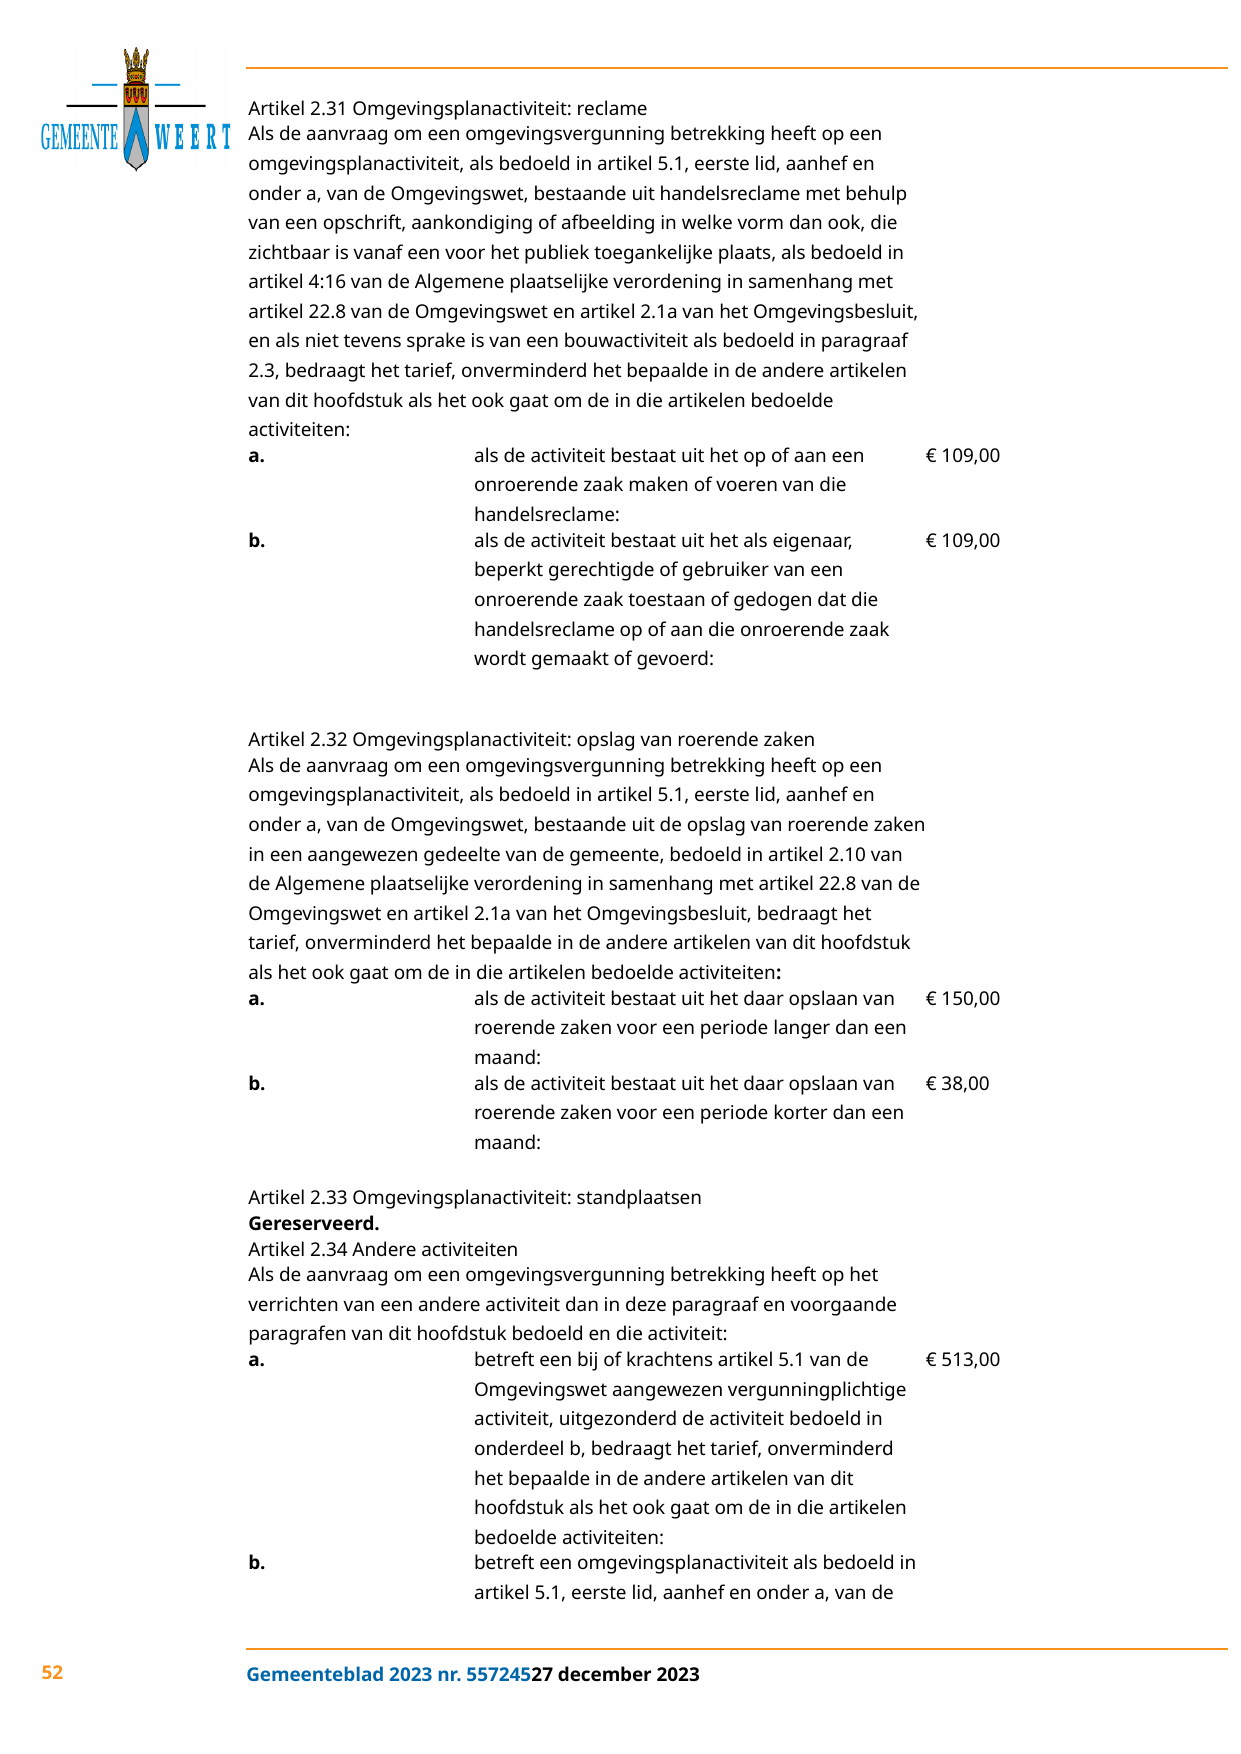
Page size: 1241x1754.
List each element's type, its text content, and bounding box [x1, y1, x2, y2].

table_cell b. [248, 1070, 474, 1155]
table_header [926, 95, 1152, 121]
table_cell € 109,00 [926, 527, 1152, 671]
table_cell als de activiteit bestaat uit het daar opslaan van roerende zaken voor een periode korter dan een maand: [474, 1070, 926, 1155]
table_cell [474, 671, 926, 697]
table_cell betreft een omgevingsplanactiviteit als bedoeld in artikel 5.1, eerste lid, aanhef en onder a, van de [474, 1550, 926, 1605]
table_cell Gereserveerd. [248, 1210, 926, 1236]
table_cell betreft een bij of krachtens artikel 5.1 van de Omgevingswet aangewezen vergunningplichtige activiteit, uitgezonderd de activiteit bedoeld in onderdeel b, bedraagt het tarief, onverminderd het bepaalde in de andere artikelen van dit hoofdstuk als het ook gaat om de in die artikelen bedoelde activiteiten: [474, 1346, 926, 1549]
table_cell als de activiteit bestaat uit het daar opslaan van roerende zaken voor een periode langer dan een maand: [474, 985, 926, 1070]
table_cell [926, 1550, 1152, 1605]
table_cell [926, 697, 1152, 752]
table_cell [926, 121, 1152, 442]
table_cell Artikel 2.34 Andere activiteiten [248, 1236, 926, 1261]
table_cell Als de aanvraag om een omgevingsvergunning betrekking heeft op het verrichten van een andere activiteit dan in deze paragraaf en voorgaande paragrafen van dit hoofdstuk bedoeld en die activiteit: [248, 1261, 926, 1346]
table_cell a. [248, 985, 474, 1070]
table_cell € 150,00 [926, 985, 1152, 1070]
table_cell € 513,00 [926, 1346, 1152, 1549]
table_cell [248, 671, 474, 697]
table_cell a. [248, 442, 474, 527]
table_cell € 38,00 [926, 1070, 1152, 1155]
table_cell Artikel 2.32 Omgevingsplanactiviteit: opslag van roerende zaken [248, 697, 926, 752]
table_cell [926, 1210, 1152, 1236]
table_cell [926, 752, 1152, 985]
table_cell als de activiteit bestaat uit het op of aan een onroerende zaak maken of voeren van die handelsreclame: [474, 442, 926, 527]
table_cell [926, 1155, 1152, 1210]
table_cell als de activiteit bestaat uit het als eigenaar, beperkt gerechtigde of gebruiker van een onroerende zaak toestaan of gedogen dat die handelsreclame op of aan die onroerende zaak wordt gemaakt of gevoerd: [474, 527, 926, 671]
table_cell b. [248, 1550, 474, 1605]
picture [41, 47, 231, 172]
table_cell b. [248, 527, 474, 671]
table_cell a. [248, 1346, 474, 1549]
table_cell [926, 1261, 1152, 1346]
table_cell € 109,00 [926, 442, 1152, 527]
table_cell Als de aanvraag om een omgevingsvergunning betrekking heeft op een omgevingsplanactiviteit, als bedoeld in artikel 5.1, eerste lid, aanhef en onder a, van de Omgevingswet, bestaande uit de opslag van roerende zaken in een aangewezen gedeelte van de gemeente, bedoeld in artikel 2.10 van de Algemene plaatselijke verordening in samenhang met artikel 22.8 van de Omgevingswet en artikel 2.1a van het Omgevingsbesluit, bedraagt het tarief, onverminderd het bepaalde in de andere artikelen van dit hoofdstuk als het ook gaat om de in die artikelen bedoelde activiteiten: [248, 752, 926, 985]
table_cell Als de aanvraag om een omgevingsvergunning betrekking heeft op een omgevingsplanactiviteit, als bedoeld in artikel 5.1, eerste lid, aanhef en onder a, van de Omgevingswet, bestaande uit handelsreclame met behulp van een opschrift, aankondiging of afbeelding in welke vorm dan ook, die zichtbaar is vanaf een voor het publiek toegankelijke plaats, als bedoeld in artikel 4:16 van de Algemene plaatselijke verordening in samenhang met artikel 22.8 van de Omgevingswet en artikel 2.1a van het Omgevingsbesluit, en als niet tevens sprake is van een bouwactiviteit als bedoeld in paragraaf 2.3, bedraagt het tarief, onverminderd het bepaalde in de andere artikelen van dit hoofdstuk als het ook gaat om de in die artikelen bedoelde activiteiten: [248, 121, 926, 442]
table_header Artikel 2.31 Omgevingsplanactiviteit: reclame [248, 95, 926, 121]
table_cell [926, 1236, 1152, 1261]
table_cell [926, 671, 1152, 697]
table_cell Artikel 2.33 Omgevingsplanactiviteit: standplaatsen [248, 1155, 926, 1210]
